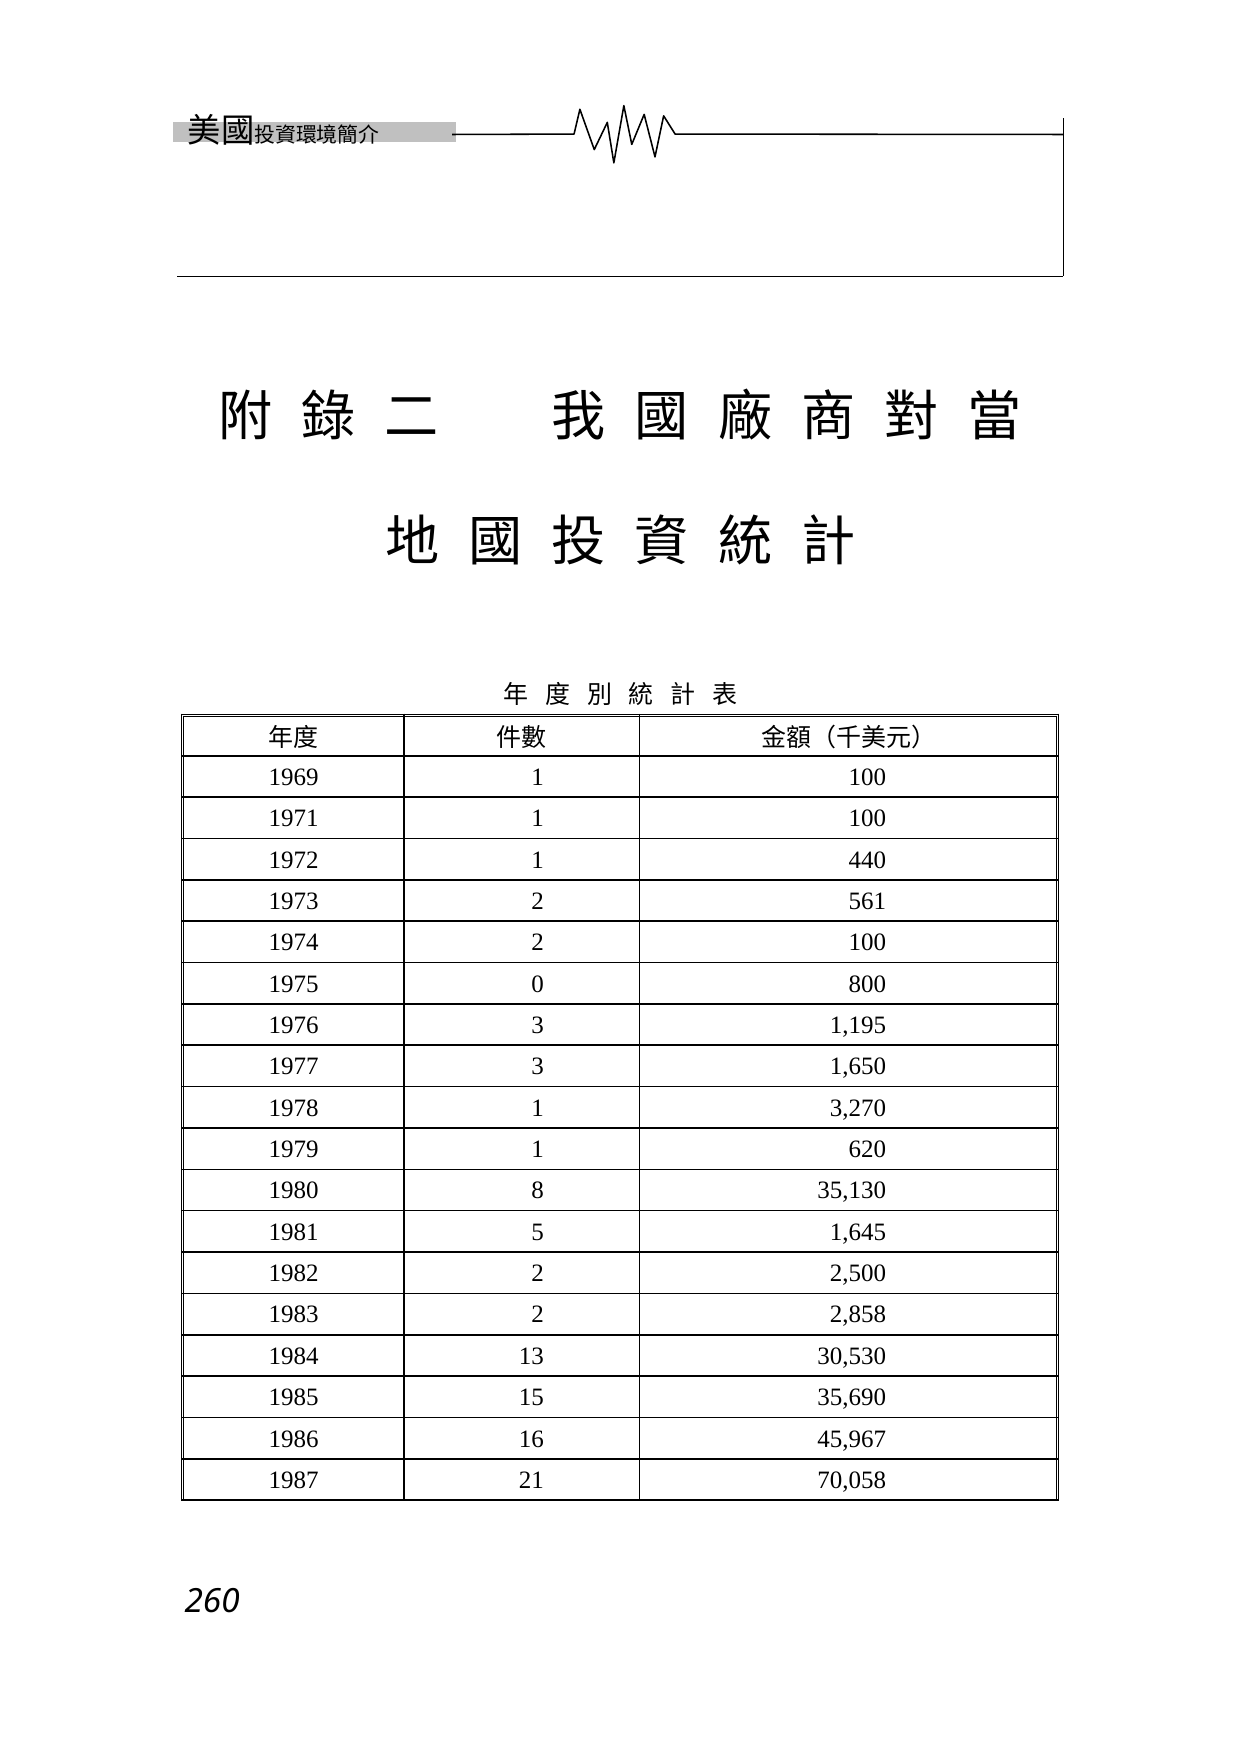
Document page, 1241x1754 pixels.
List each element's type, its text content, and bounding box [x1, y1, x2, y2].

table_cell 0 [405, 963, 639, 1003]
table_cell 1984 [184, 1336, 403, 1375]
table_cell 1 [405, 1129, 639, 1168]
table_cell 1976 [184, 1005, 403, 1044]
table_cell 1973 [184, 881, 403, 920]
table_cell 2 [405, 881, 639, 920]
table_cell 1971 [184, 798, 403, 838]
table_cell 16 [405, 1418, 639, 1458]
table_cell 1969 [184, 757, 403, 796]
table_cell 1 [405, 798, 639, 838]
table_cell 1979 [184, 1129, 403, 1168]
table_cell 8 [405, 1170, 639, 1210]
table_cell 3 [405, 1046, 639, 1086]
table_header 年度 [184, 717, 403, 755]
table_cell 35,130 [640, 1170, 1056, 1210]
table_cell 70,058 [640, 1460, 1056, 1499]
table_cell 1978 [184, 1087, 403, 1127]
table_cell 35,690 [640, 1377, 1056, 1417]
table_cell 1,645 [640, 1211, 1056, 1251]
table_cell 45,967 [640, 1418, 1056, 1458]
table_cell 5 [405, 1211, 639, 1251]
table_cell 440 [640, 839, 1056, 879]
table_cell 1977 [184, 1046, 403, 1086]
table_cell 2 [405, 1253, 639, 1292]
table_cell 1 [405, 839, 639, 879]
table_cell 100 [640, 757, 1056, 796]
table_cell 100 [640, 798, 1056, 838]
table_cell 1987 [184, 1460, 403, 1499]
table_header 金額（千美元） [640, 717, 1056, 755]
table_cell 100 [640, 922, 1056, 962]
table_cell 1 [405, 757, 639, 796]
table_cell 1985 [184, 1377, 403, 1417]
table_cell 3,270 [640, 1087, 1056, 1127]
table_cell 1,650 [640, 1046, 1056, 1086]
table_cell 3 [405, 1005, 639, 1044]
table_cell 1986 [184, 1418, 403, 1458]
table_cell 1981 [184, 1211, 403, 1251]
table_cell 1974 [184, 922, 403, 962]
table_cell 1,195 [640, 1005, 1056, 1044]
table_cell 561 [640, 881, 1056, 920]
table_cell 21 [405, 1460, 639, 1499]
table_cell 1982 [184, 1253, 403, 1292]
table_cell 1972 [184, 839, 403, 879]
table_cell 1983 [184, 1294, 403, 1334]
table_cell 1975 [184, 963, 403, 1003]
table_cell 13 [405, 1336, 639, 1375]
table_cell 2 [405, 1294, 639, 1334]
text 年度別統計表 [183, 651, 1058, 713]
table_header 件數 [405, 717, 639, 755]
table_cell 1980 [184, 1170, 403, 1210]
text 附錄二 我國廠商對當地國投資統計 [183, 338, 1058, 588]
table_cell 15 [405, 1377, 639, 1417]
table_cell 800 [640, 963, 1056, 1003]
table_cell 2 [405, 922, 639, 962]
table_cell 2,500 [640, 1253, 1056, 1292]
table_cell 620 [640, 1129, 1056, 1168]
table_cell 1 [405, 1087, 639, 1127]
table_cell 2,858 [640, 1294, 1056, 1334]
table_cell 30,530 [640, 1336, 1056, 1375]
